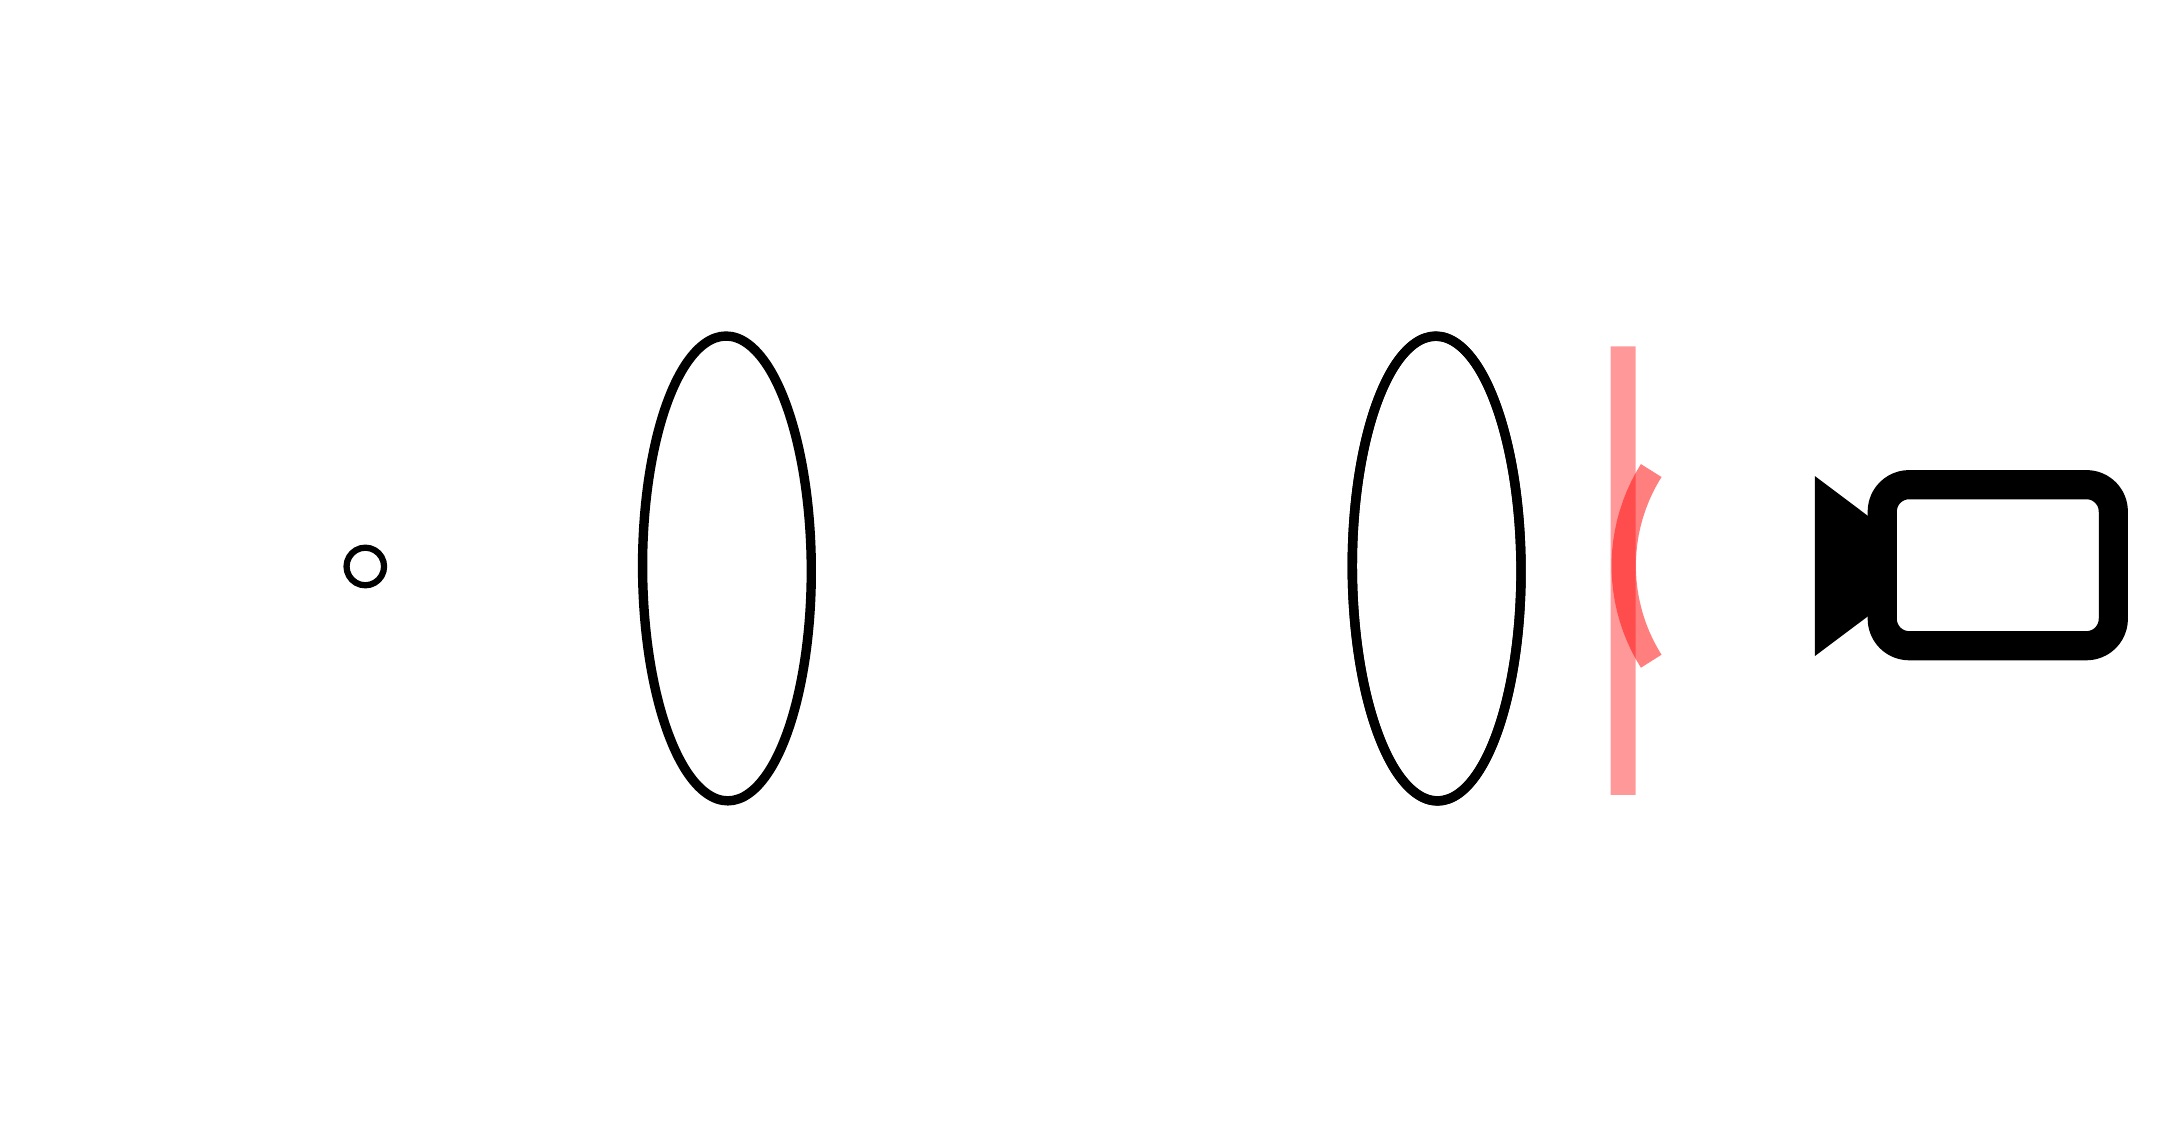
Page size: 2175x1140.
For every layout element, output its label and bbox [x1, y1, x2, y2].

text_box [1814, 476, 1875, 657]
text_box [1357, 341, 1516, 796]
text_box [1636, 571, 1662, 668]
text_box [1882, 484, 2114, 646]
text_box [642, 336, 812, 801]
text_box [1636, 464, 1662, 561]
